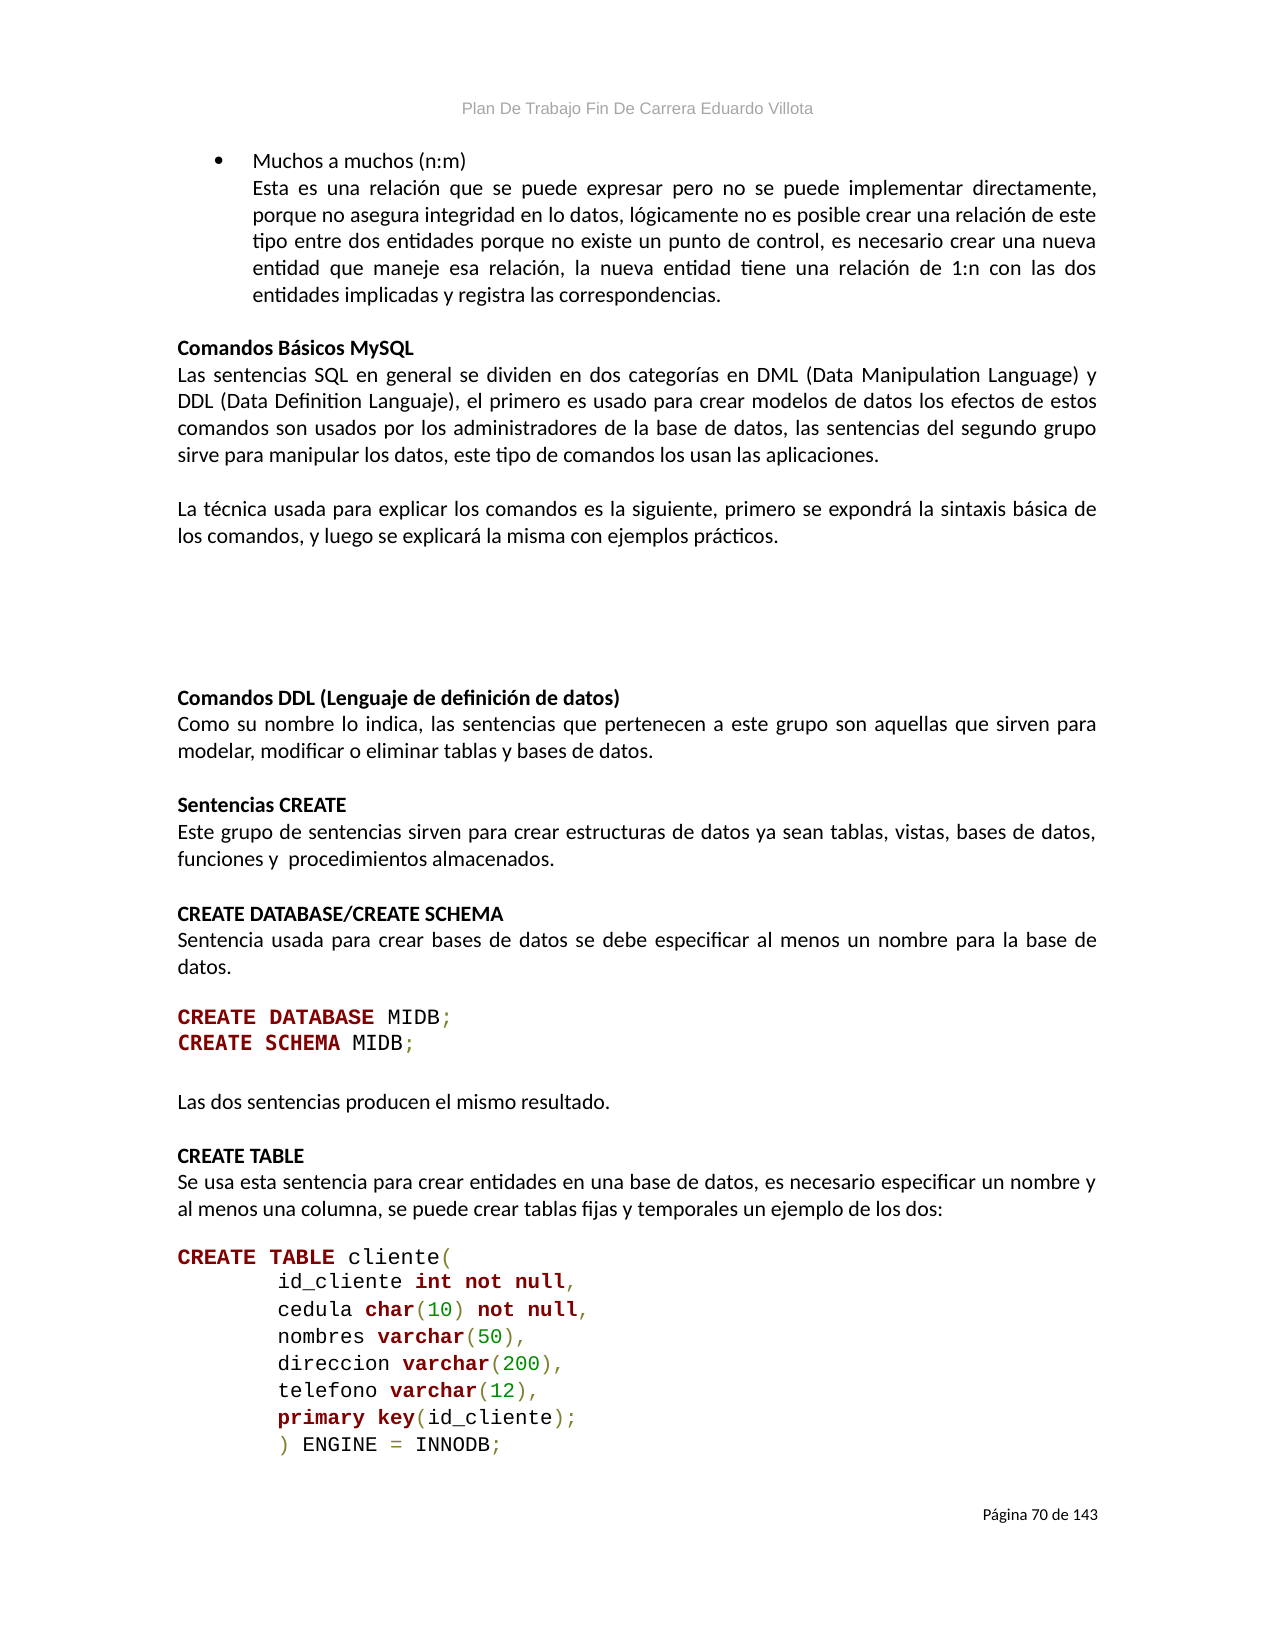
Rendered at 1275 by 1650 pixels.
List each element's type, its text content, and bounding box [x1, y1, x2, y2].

text La técnica usada para explicar los comandos es la siguiente, primero se expondrá la sintaxis básica de los comandos, y luego se explicará la misma con ejemplos prácticos. [177, 496, 1098, 549]
text Comandos Básicos MySQL [177, 334, 1098, 361]
text ) ENGINE = INNODB; [177, 1434, 1098, 1458]
text CREATE DATABASE MIDB; [177, 1006, 1098, 1031]
text CREATE DATABASE/CREATE SCHEMA [177, 900, 1098, 926]
text Las sentencias SQL en general se dividen en dos categorías en DML (Data Manipulation Language) y DDL (Data Definition Languaje), el primero es usado para crear modelos de datos los efectos de estos comandos son usados por los administradores de la base de datos, las sentencias del segundo grupo sirve para manipular los datos, este tipo de comandos los usan las aplicaciones. [177, 361, 1098, 468]
text Se usa esta sentencia para crear entidades en una base de datos, es necesario especificar un nombre y al menos una columna, se puede crear tablas fijas y temporales un ejemplo de los dos: [177, 1168, 1098, 1222]
text primary key(id_cliente); [177, 1407, 1098, 1431]
text Sentencia usada para crear bases de datos se debe especificar al menos un nombre para la base de datos. [177, 926, 1098, 980]
list Muchos a muchos (n:m) [215, 148, 1098, 174]
text nombres varchar(50), [177, 1326, 1098, 1349]
text Sentencias CREATE [177, 792, 1098, 818]
text Las dos sentencias producen el mismo resultado. [177, 1088, 1098, 1115]
text direccion varchar(200), [177, 1353, 1098, 1377]
text Comandos DDL (Lenguaje de definición de datos) [177, 684, 1098, 710]
text telefono varchar(12), [177, 1380, 1098, 1404]
list Esta es una relación que se puede expresar pero no se puede implementar directamente, porque no asegura integridad en lo datos, lógicamente no es posible crear una relación de este tipo entre dos entidades porque no existe un punto de control, es necesario crear una nueva entidad que maneje esa relación, la nueva entidad tiene una relación de 1:n con las dos entidades implicadas y registra las correspondencias. [252, 174, 1098, 308]
text CREATE TABLE cliente( [177, 1247, 1098, 1271]
text cedula char(10) not null, [177, 1298, 1098, 1322]
text id_cliente int not null, [177, 1271, 1098, 1295]
text CREATE SCHEMA MIDB; [177, 1031, 1098, 1055]
text Como su nombre lo indica, las sentencias que pertenecen a este grupo son aquellas que sirven para modelar, modificar o eliminar tablas y bases de datos. [177, 710, 1098, 764]
text Este grupo de sentencias sirven para crear estructuras de datos ya sean tablas, vistas, bases de datos, funciones y procedimientos almacenados. [177, 818, 1098, 872]
text CREATE TABLE [177, 1142, 1098, 1168]
